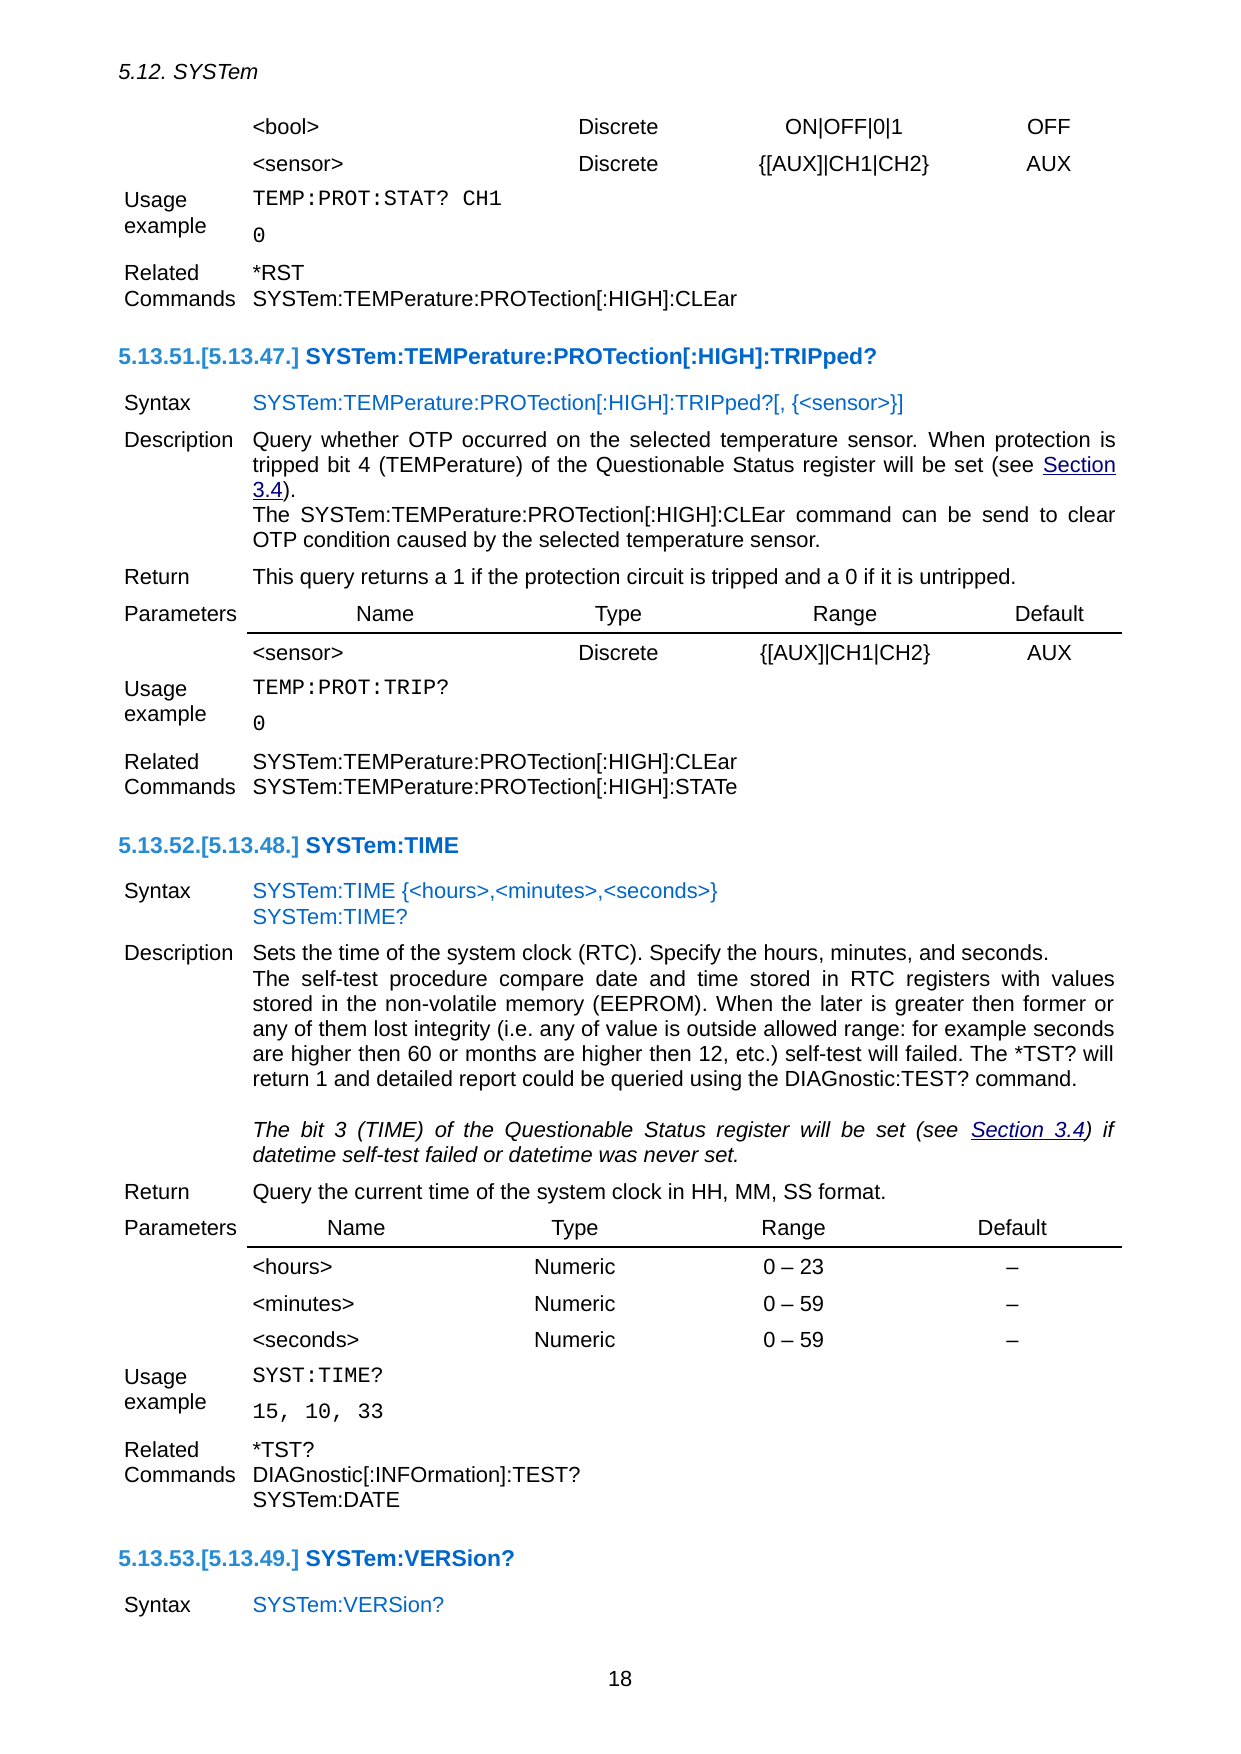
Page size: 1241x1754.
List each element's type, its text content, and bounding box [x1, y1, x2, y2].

table_cell Description [118, 935, 247, 1173]
table_cell Parameters [118, 595, 247, 670]
table_header SYSTem:TEMPerature:PROTection[:HIGH]:TRIPped?[, {<sensor>}] [247, 384, 1122, 421]
table_header Syntax [118, 384, 247, 421]
subtitle SYSTem:TIME [118, 832, 1122, 858]
table_cell ON|OFF|0|1 [712, 106, 976, 145]
table_cell Range [684, 1210, 903, 1246]
table_cell – [903, 1248, 1122, 1285]
table_cell Related Commands [118, 1431, 247, 1518]
table_cell TEMP:PROT:STAT? CH1 0 [247, 182, 1122, 254]
table_cell <sensor> [247, 145, 524, 182]
table_cell 0 – 59 [684, 1322, 903, 1358]
table_cell SYST:TIME? 15, 10, 33 [247, 1358, 1122, 1431]
table_cell Type [523, 595, 713, 632]
table_cell <bool> [247, 106, 524, 145]
table_cell Discrete [524, 145, 712, 182]
table_cell This query returns a 1 if the protection circuit is tripped and a 0 if it is untripped. [247, 558, 1122, 595]
table_cell {[AUX]|CH1|CH2} [713, 634, 977, 670]
table_cell AUX [976, 145, 1122, 182]
table_cell Parameters [118, 1210, 247, 1358]
table_cell Default [903, 1210, 1122, 1246]
table_cell 0 – 23 [684, 1248, 903, 1285]
table_cell Related Commands [118, 743, 247, 805]
table_cell TEMP:PROT:TRIP? 0 [247, 670, 1122, 743]
table_cell Return [118, 1173, 247, 1209]
table_cell Name [247, 595, 523, 632]
table_cell Sets the time of the system clock (RTC). Specify the hours, minutes, and seconds. The self-test procedure compare date and time stored in RTC registers with values stored in the non-volatile memory (EEPROM). When the later is greater then former or any of them lost integrity (i.e. any of value is outside allowed range: for example seconds are higher then 60 or months are higher then 12, etc.) self-test will failed. The *TST? will return 1 and detailed report could be queried using the DIAGnostic:TEST? command. The bit 3 (TIME) of the Questionable Status register will be set (see Section 3.4) if datetime self-test failed or datetime was never set. [247, 935, 1122, 1173]
table_cell – [903, 1322, 1122, 1358]
table_cell Type [465, 1210, 684, 1246]
table_cell <seconds> [247, 1322, 465, 1358]
subtitle SYSTem:TEMPerature:PROTection[:HIGH]:TRIPped? [118, 343, 1122, 369]
table_header SYSTem:VERSion? [247, 1586, 1122, 1623]
table_cell SYSTem:TEMPerature:PROTection[:HIGH]:CLEar SYSTem:TEMPerature:PROTection[:HIGH]:STATe [247, 743, 1122, 805]
table_header Syntax [118, 873, 247, 934]
table_cell 0 – 59 [684, 1285, 903, 1322]
table_cell {[AUX]|CH1|CH2} [712, 145, 976, 182]
table_cell Discrete [524, 106, 712, 145]
table_cell – [903, 1285, 1122, 1322]
table_cell AUX [977, 634, 1122, 670]
table_cell Numeric [465, 1285, 684, 1322]
table_cell Usage example [118, 670, 247, 743]
table_cell *TST? DIAGnostic[:INFOrmation]:TEST? SYSTem:DATE [247, 1431, 1122, 1518]
table_cell Numeric [465, 1248, 684, 1285]
table_cell Range [713, 595, 977, 632]
table_cell Query the current time of the system clock in HH, MM, SS format. [247, 1173, 1122, 1209]
table_cell <hours> [247, 1248, 465, 1285]
table_cell Name [247, 1210, 465, 1246]
table_cell Default [977, 595, 1122, 632]
table_cell <sensor> [247, 634, 523, 670]
table_cell Usage example [118, 182, 247, 254]
table_cell Return [118, 558, 247, 595]
table_cell Related Commands [118, 255, 247, 316]
table_cell Usage example [118, 1358, 247, 1431]
table_cell Numeric [465, 1322, 684, 1358]
table_cell Description [118, 421, 247, 558]
table_cell OFF [976, 106, 1122, 145]
table_cell *RST SYSTem:TEMPerature:PROTection[:HIGH]:CLEar [247, 255, 1122, 316]
table_cell Discrete [523, 634, 713, 670]
table_cell Query whether OTP occurred on the selected temperature sensor. When protection is tripped bit 4 (TEMPerature) of the Questionable Status register will be set (see Section 3.4). The SYSTem:TEMPerature:PROTection[:HIGH]:CLEar command can be send to clear OTP condition caused by the selected temperature sensor. [247, 421, 1122, 558]
table_cell [118, 106, 247, 182]
table_header SYSTem:TIME {<hours>,<minutes>,<seconds>} SYSTem:TIME? [247, 873, 1122, 934]
subtitle SYSTem:VERSion? [118, 1545, 1122, 1571]
table_header Syntax [118, 1586, 247, 1623]
table_cell <minutes> [247, 1285, 465, 1322]
